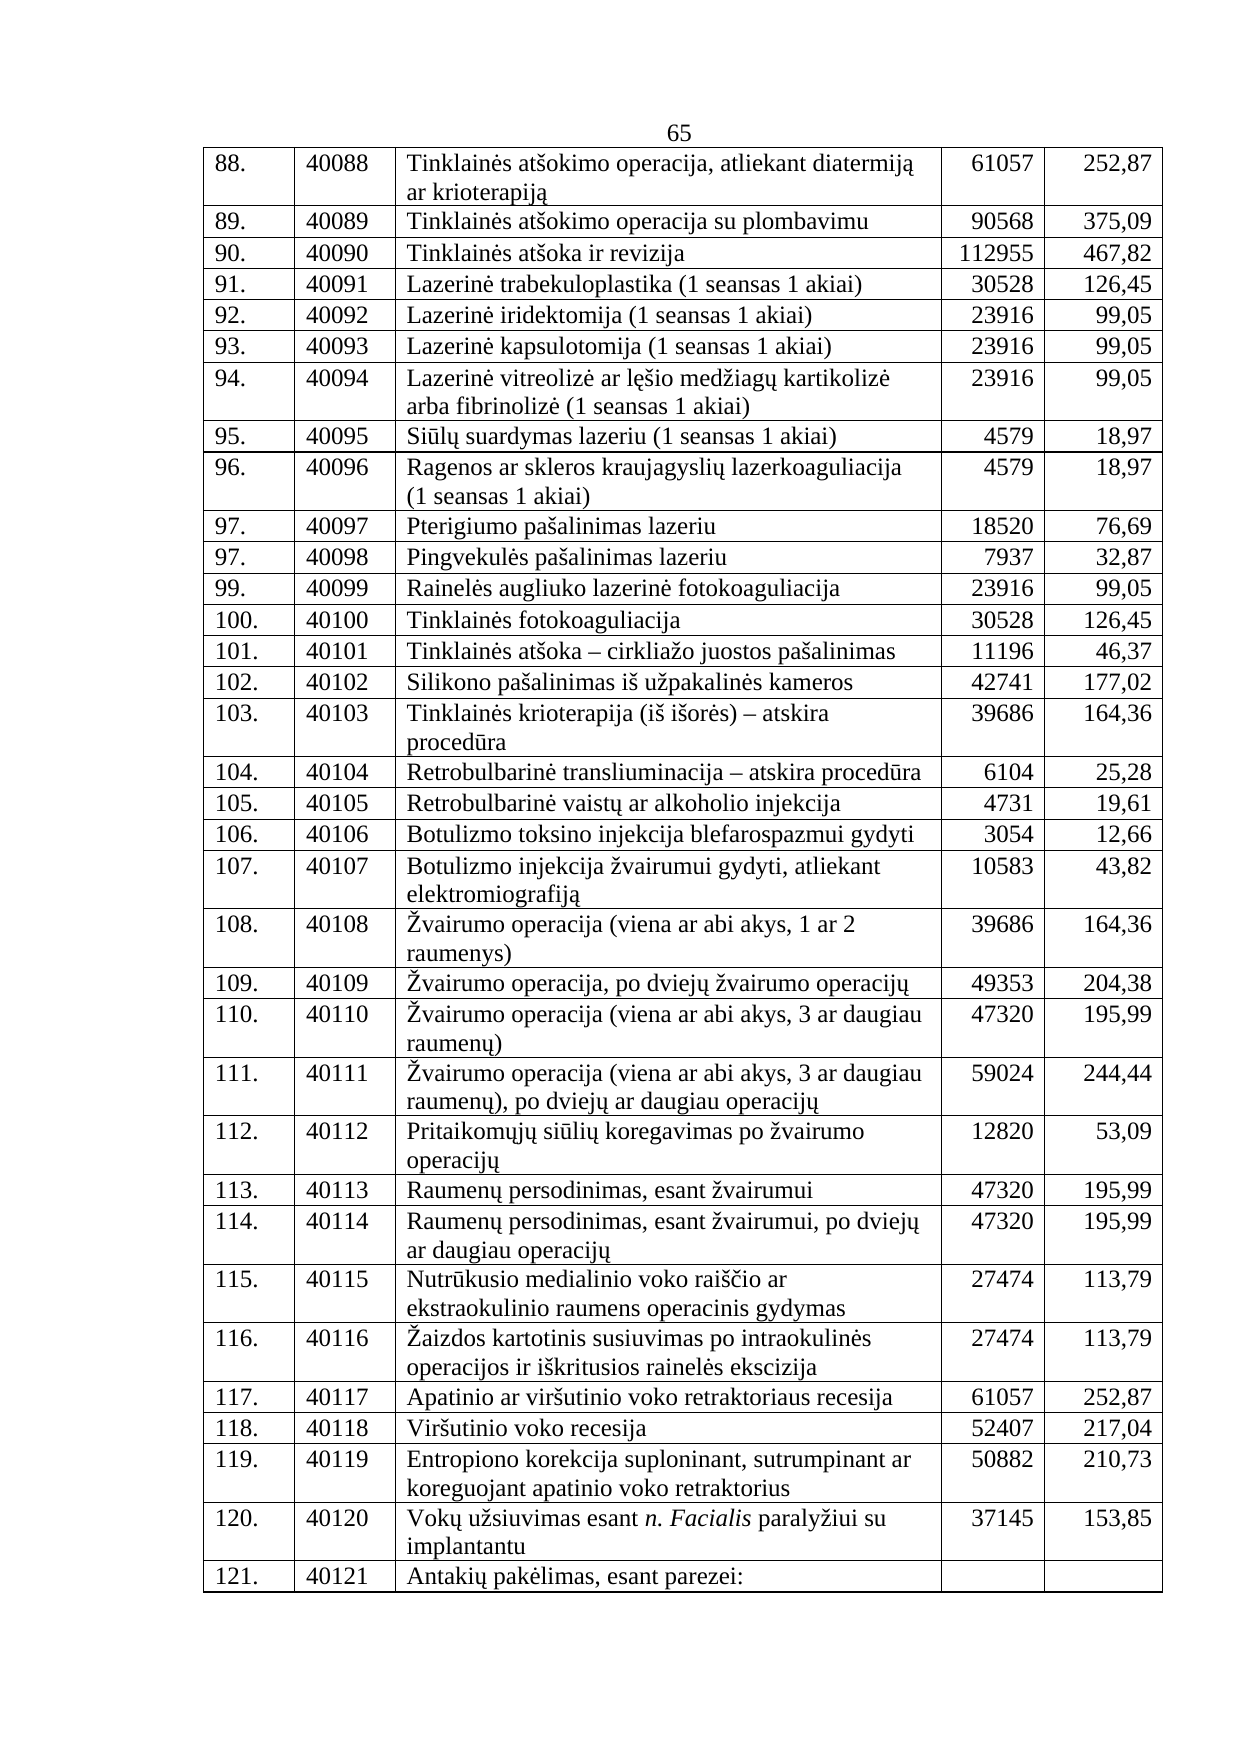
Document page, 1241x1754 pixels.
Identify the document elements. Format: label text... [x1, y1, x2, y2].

table_cell 102. [204, 667, 294, 697]
table_cell [1163, 635, 1240, 666]
table_cell Lazerinė vitreolizė ar lęšio medžiagų kartikolizė arba fibrinolizė (1 seansas 1 akiai) [396, 363, 941, 420]
table_cell 112955 [942, 238, 1044, 268]
table_cell [1163, 1443, 1240, 1502]
table_cell Lazerinė trabekuloplastika (1 seansas 1 akiai) [396, 269, 941, 299]
table_cell 40096 [295, 453, 395, 510]
table_cell 99,05 [1045, 574, 1162, 604]
table_cell 95. [204, 421, 294, 451]
table_cell 204,38 [1045, 968, 1162, 998]
table_cell 113. [204, 1175, 294, 1205]
table_cell 99. [204, 574, 294, 604]
table_cell [1163, 451, 1240, 510]
table_cell Viršutinio voko recesija [396, 1413, 941, 1443]
table_cell 153,85 [1045, 1503, 1162, 1560]
table_cell 109. [204, 968, 294, 998]
table_cell 195,99 [1045, 1175, 1162, 1205]
table_cell Raumenų persodinimas, esant žvairumui, po dviejų ar daugiau operacijų [396, 1206, 941, 1263]
table_cell 40092 [295, 300, 395, 330]
table_cell 4731 [942, 788, 1044, 818]
table_cell 59024 [942, 1058, 1044, 1115]
table_cell 61057 [942, 148, 1044, 205]
table_cell Siūlų suardymas lazeriu (1 seansas 1 akiai) [396, 421, 941, 451]
table_cell 19,61 [1045, 788, 1162, 818]
table_cell 92. [204, 300, 294, 330]
table_cell [1045, 1561, 1162, 1591]
table_cell Tinklainės atšokimo operacija, atliekant diatermiją ar krioterapiją [396, 148, 941, 205]
table_cell [1163, 541, 1240, 572]
table_cell [1163, 967, 1240, 998]
table_cell Rainelės augliuko lazerinė fotokoaguliacija [396, 574, 941, 604]
table_cell [1163, 1264, 1240, 1322]
table_cell 104. [204, 757, 294, 787]
table_cell 108. [204, 909, 294, 967]
table_cell [1163, 420, 1240, 451]
table_cell 40094 [295, 363, 395, 420]
table_cell 43,82 [1045, 851, 1162, 908]
table_cell Antakių pakėlimas, esant parezei: [396, 1561, 941, 1591]
table_cell 25,28 [1045, 757, 1162, 787]
table_cell 47320 [942, 1175, 1044, 1205]
table_cell 164,36 [1045, 909, 1162, 967]
table_cell 40117 [295, 1382, 395, 1412]
table_cell [1163, 819, 1240, 850]
table_cell Vokų užsiuvimas esant n. Facialis paralyžiui su implantantu [396, 1503, 941, 1560]
table_cell 89. [204, 206, 294, 237]
table_cell 101. [204, 636, 294, 666]
table_cell 210,73 [1045, 1444, 1162, 1502]
table_cell 12,66 [1045, 820, 1162, 850]
table_cell [1163, 330, 1240, 362]
table_cell 126,45 [1045, 269, 1162, 299]
table_cell Nutrūkusio medialinio voko raiščio ar ekstraokulinio raumens operacinis gydymas [396, 1265, 941, 1322]
table_cell 119. [204, 1444, 294, 1502]
table_cell Žvairumo operacija (viena ar abi akys, 3 ar daugiau raumenų) [396, 999, 941, 1057]
table_cell 40103 [295, 699, 395, 756]
table_cell 94. [204, 363, 294, 420]
table_cell [1163, 1412, 1240, 1443]
table_cell 103. [204, 699, 294, 756]
table_cell 40110 [295, 999, 395, 1057]
table_cell Tinklainės fotokoaguliacija [396, 605, 941, 635]
table_cell 27474 [942, 1323, 1044, 1381]
table_cell 93. [204, 331, 294, 362]
table_cell 111. [204, 1058, 294, 1115]
table_cell [1163, 850, 1240, 908]
table_cell [1163, 756, 1240, 787]
table_cell 107. [204, 851, 294, 908]
table_cell Tinklainės atšokimo operacija su plombavimu [396, 206, 941, 237]
table_cell 252,87 [1045, 1382, 1162, 1412]
table_cell [1163, 1115, 1240, 1174]
table_cell Žvairumo operacija (viena ar abi akys, 1 ar 2 raumenys) [396, 909, 941, 967]
table_cell Silikono pašalinimas iš užpakalinės kameros [396, 667, 941, 697]
table_cell 164,36 [1045, 699, 1162, 756]
table_cell 40089 [295, 206, 395, 237]
table_cell 49353 [942, 968, 1044, 998]
table_cell 40097 [295, 511, 395, 541]
table_cell 99,05 [1045, 363, 1162, 420]
table_cell 40088 [295, 148, 395, 205]
table_cell 40116 [295, 1323, 395, 1381]
table_cell 113,79 [1045, 1323, 1162, 1381]
table_cell 50882 [942, 1444, 1044, 1502]
table_cell 37145 [942, 1503, 1044, 1560]
table_cell 121. [204, 1561, 294, 1591]
table_cell 375,09 [1045, 206, 1162, 237]
table_cell 91. [204, 269, 294, 299]
table_cell 18,97 [1045, 421, 1162, 451]
table_cell 23916 [942, 300, 1044, 330]
table_cell Pterigiumo pašalinimas lazeriu [396, 511, 941, 541]
table_cell 61057 [942, 1382, 1044, 1412]
table_cell 40104 [295, 757, 395, 787]
table_cell 467,82 [1045, 238, 1162, 268]
table_cell 47320 [942, 999, 1044, 1057]
table_cell [1163, 666, 1240, 697]
table_cell [1163, 1057, 1240, 1115]
table_cell 112. [204, 1116, 294, 1174]
table_cell 40109 [295, 968, 395, 998]
table_cell 40105 [295, 788, 395, 818]
table_cell Botulizmo injekcija žvairumui gydyti, atliekant elektromiografiją [396, 851, 941, 908]
table_cell 7937 [942, 542, 1044, 572]
table_cell 40106 [295, 820, 395, 850]
table_cell 40091 [295, 269, 395, 299]
table_cell 97. [204, 511, 294, 541]
table_cell 23916 [942, 363, 1044, 420]
table_cell 195,99 [1045, 999, 1162, 1057]
table_cell 11196 [942, 636, 1044, 666]
table_cell 90568 [942, 206, 1044, 237]
table_cell 6104 [942, 757, 1044, 787]
table_cell Botulizmo toksino injekcija blefarospazmui gydyti [396, 820, 941, 850]
table_cell 106. [204, 820, 294, 850]
table_cell 40111 [295, 1058, 395, 1115]
table_cell 18520 [942, 511, 1044, 541]
table_cell Žvairumo operacija, po dviejų žvairumo operacijų [396, 968, 941, 998]
table_cell 96. [204, 453, 294, 510]
table_cell 100. [204, 605, 294, 635]
table_cell [1163, 1560, 1240, 1591]
table_cell 126,45 [1045, 605, 1162, 635]
table_cell [1163, 1205, 1240, 1263]
table_cell Žvairumo operacija (viena ar abi akys, 3 ar daugiau raumenų), po dviejų ar daugiau operacijų [396, 1058, 941, 1115]
table_cell [1163, 362, 1240, 420]
table_cell Retrobulbarinė vaistų ar alkoholio injekcija [396, 788, 941, 818]
table_cell 18,97 [1045, 453, 1162, 510]
table_cell 53,09 [1045, 1116, 1162, 1174]
table_cell 99,05 [1045, 300, 1162, 330]
table_cell 40120 [295, 1503, 395, 1560]
table_cell Pritaikomųjų siūlių koregavimas po žvairumo operacijų [396, 1116, 941, 1174]
table_cell Lazerinė kapsulotomija (1 seansas 1 akiai) [396, 331, 941, 362]
table_cell 23916 [942, 331, 1044, 362]
table_cell 42741 [942, 667, 1044, 697]
table_cell 40098 [295, 542, 395, 572]
table_cell 114. [204, 1206, 294, 1263]
table_cell 39686 [942, 699, 1044, 756]
table_cell [1163, 1322, 1240, 1381]
table_cell 217,04 [1045, 1413, 1162, 1443]
table_cell 32,87 [1045, 542, 1162, 572]
table_cell 39686 [942, 909, 1044, 967]
table_cell Tinklainės atšoka – cirkliažo juostos pašalinimas [396, 636, 941, 666]
table_cell [1163, 698, 1240, 756]
table_cell 40100 [295, 605, 395, 635]
table_cell 3054 [942, 820, 1044, 850]
table_cell Pingvekulės pašalinimas lazeriu [396, 542, 941, 572]
table_cell Lazerinė iridektomija (1 seansas 1 akiai) [396, 300, 941, 330]
table_cell Žaizdos kartotinis susiuvimas po intraokulinės operacijos ir iškritusios rainelės ekscizija [396, 1323, 941, 1381]
table_cell 4579 [942, 453, 1044, 510]
table_cell [1163, 573, 1240, 604]
table_cell [1163, 205, 1240, 237]
table_cell Tinklainės atšoka ir revizija [396, 238, 941, 268]
table_cell 116. [204, 1323, 294, 1381]
table_cell 23916 [942, 574, 1044, 604]
table_cell 40090 [295, 238, 395, 268]
table_cell 110. [204, 999, 294, 1057]
table_cell 90. [204, 238, 294, 268]
table_cell 252,87 [1045, 148, 1162, 205]
table_cell 46,37 [1045, 636, 1162, 666]
table_cell 195,99 [1045, 1206, 1162, 1263]
table_cell 40114 [295, 1206, 395, 1263]
table_cell 40099 [295, 574, 395, 604]
table_cell 40101 [295, 636, 395, 666]
table_cell 97. [204, 542, 294, 572]
table_cell 40113 [295, 1175, 395, 1205]
table_cell [1163, 908, 1240, 967]
table_cell 88. [204, 148, 294, 205]
table_cell 118. [204, 1413, 294, 1443]
table_cell 40119 [295, 1444, 395, 1502]
table_cell [1163, 604, 1240, 635]
table_cell [1163, 147, 1240, 205]
table_cell 177,02 [1045, 667, 1162, 697]
table_cell 40108 [295, 909, 395, 967]
table_cell 4579 [942, 421, 1044, 451]
table_cell 10583 [942, 851, 1044, 908]
table_cell [1163, 787, 1240, 818]
table_cell [1163, 510, 1240, 541]
table_cell [1163, 998, 1240, 1057]
table_cell Tinklainės krioterapija (iš išorės) – atskira procedūra [396, 699, 941, 756]
table_cell 12820 [942, 1116, 1044, 1174]
table_cell [1163, 237, 1240, 268]
table_cell 40112 [295, 1116, 395, 1174]
table_cell 115. [204, 1265, 294, 1322]
table_cell 120. [204, 1503, 294, 1560]
table_cell 99,05 [1045, 331, 1162, 362]
table_cell 52407 [942, 1413, 1044, 1443]
table_cell [1163, 299, 1240, 330]
table_cell 40093 [295, 331, 395, 362]
table_cell Entropiono korekcija suploninant, sutrumpinant ar koreguojant apatinio voko retraktorius [396, 1444, 941, 1502]
table_cell 30528 [942, 605, 1044, 635]
table_cell Raumenų persodinimas, esant žvairumui [396, 1175, 941, 1205]
table_cell 244,44 [1045, 1058, 1162, 1115]
table_cell 40115 [295, 1265, 395, 1322]
table_cell Retrobulbarinė transliuminacija – atskira procedūra [396, 757, 941, 787]
table_cell 117. [204, 1382, 294, 1412]
table_cell 30528 [942, 269, 1044, 299]
table_cell 40121 [295, 1561, 395, 1591]
table_cell 76,69 [1045, 511, 1162, 541]
table_cell [1163, 268, 1240, 299]
table_cell [942, 1561, 1044, 1591]
table_cell 113,79 [1045, 1265, 1162, 1322]
table_cell 27474 [942, 1265, 1044, 1322]
table_cell 105. [204, 788, 294, 818]
table_cell [1163, 1381, 1240, 1412]
table_cell Ragenos ar skleros kraujagyslių lazerkoaguliacija (1 seansas 1 akiai) [396, 453, 941, 510]
table_cell 40118 [295, 1413, 395, 1443]
table_cell [1163, 1502, 1240, 1560]
table_cell [1163, 1174, 1240, 1205]
table_cell 40102 [295, 667, 395, 697]
table_cell Apatinio ar viršutinio voko retraktoriaus recesija [396, 1382, 941, 1412]
table_cell 40095 [295, 421, 395, 451]
table_cell 47320 [942, 1206, 1044, 1263]
table_cell 40107 [295, 851, 395, 908]
